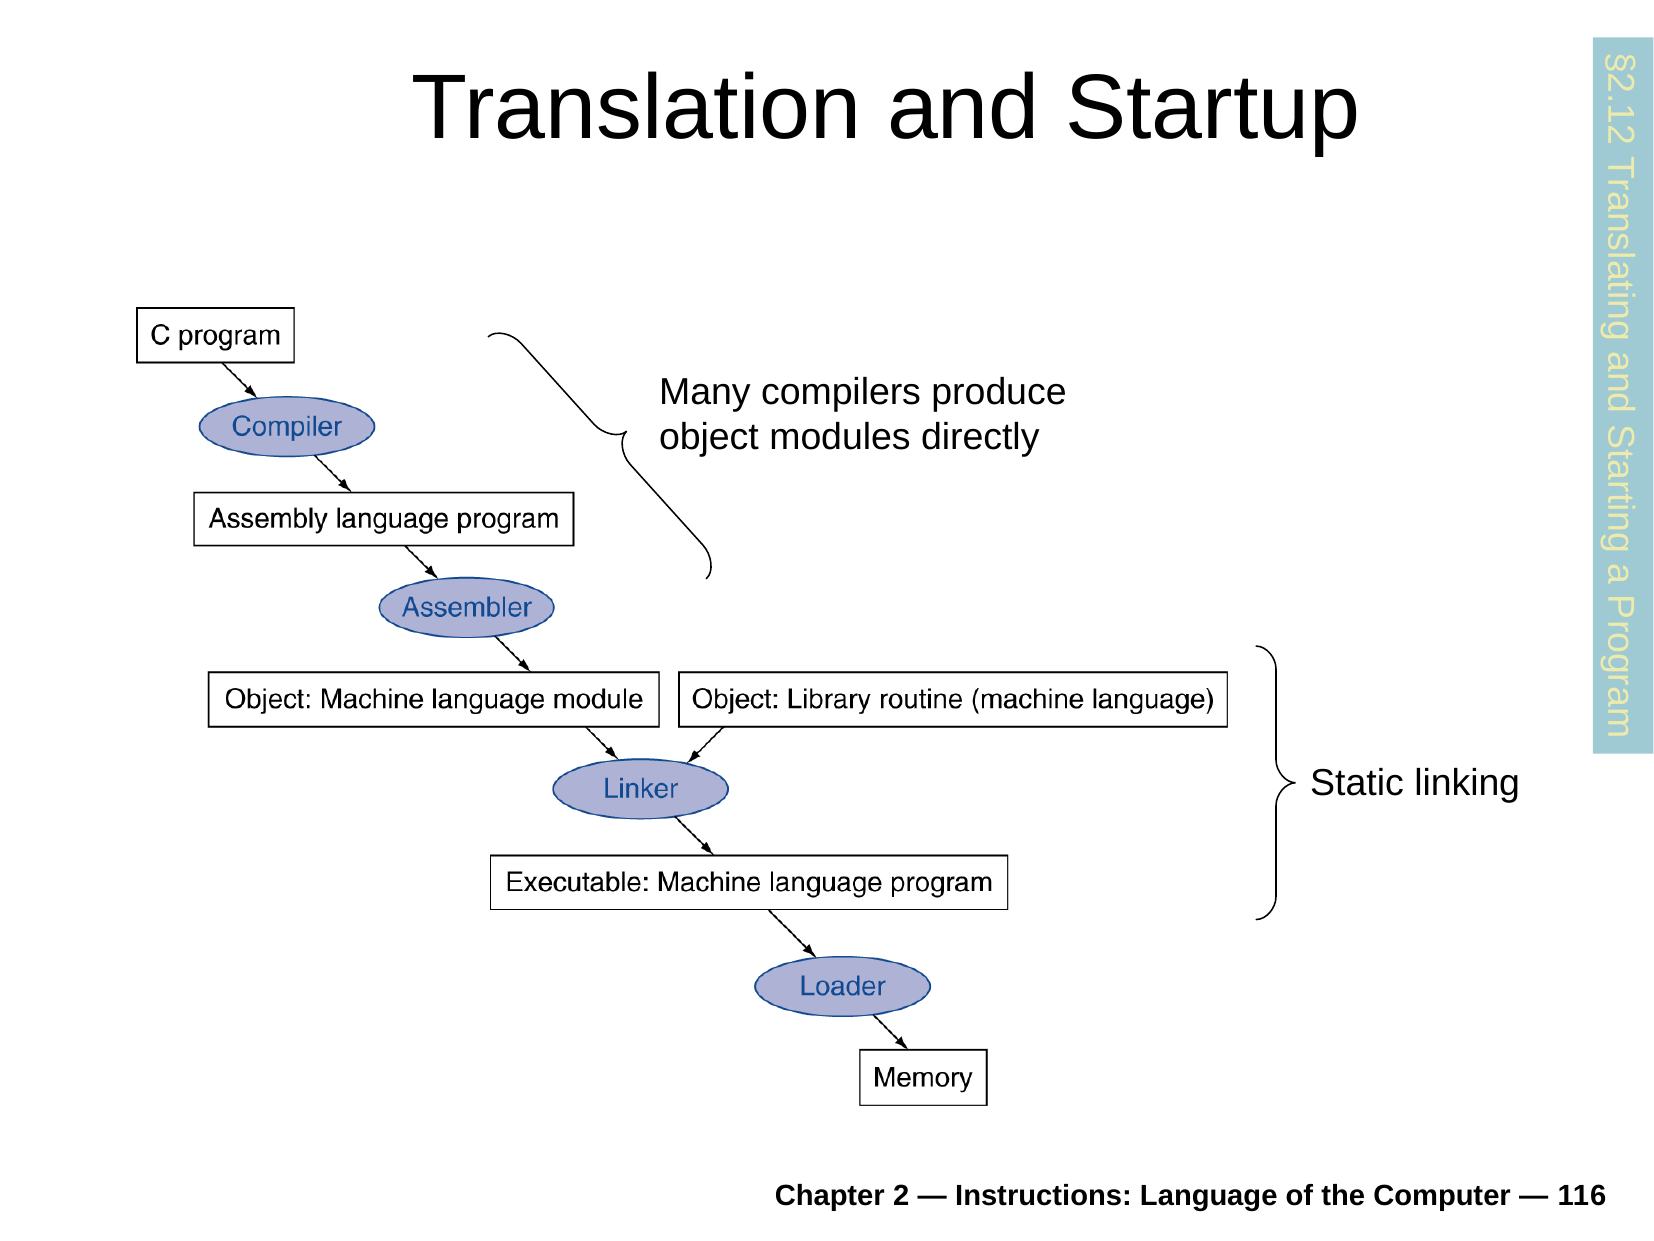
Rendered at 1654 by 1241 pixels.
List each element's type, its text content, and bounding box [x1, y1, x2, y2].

text_box Static linking [1295, 750, 1577, 811]
text_box Many compilers produce object modules directly [644, 359, 1140, 466]
picture [136, 307, 1228, 1106]
title Translation and Startup [123, 26, 1618, 165]
text_box Chapter 2 — Instructions: Language of the Computer — <number> [305, 1153, 1622, 1219]
text_box §2.12 Translating and Starting a Program [1592, 37, 1654, 754]
